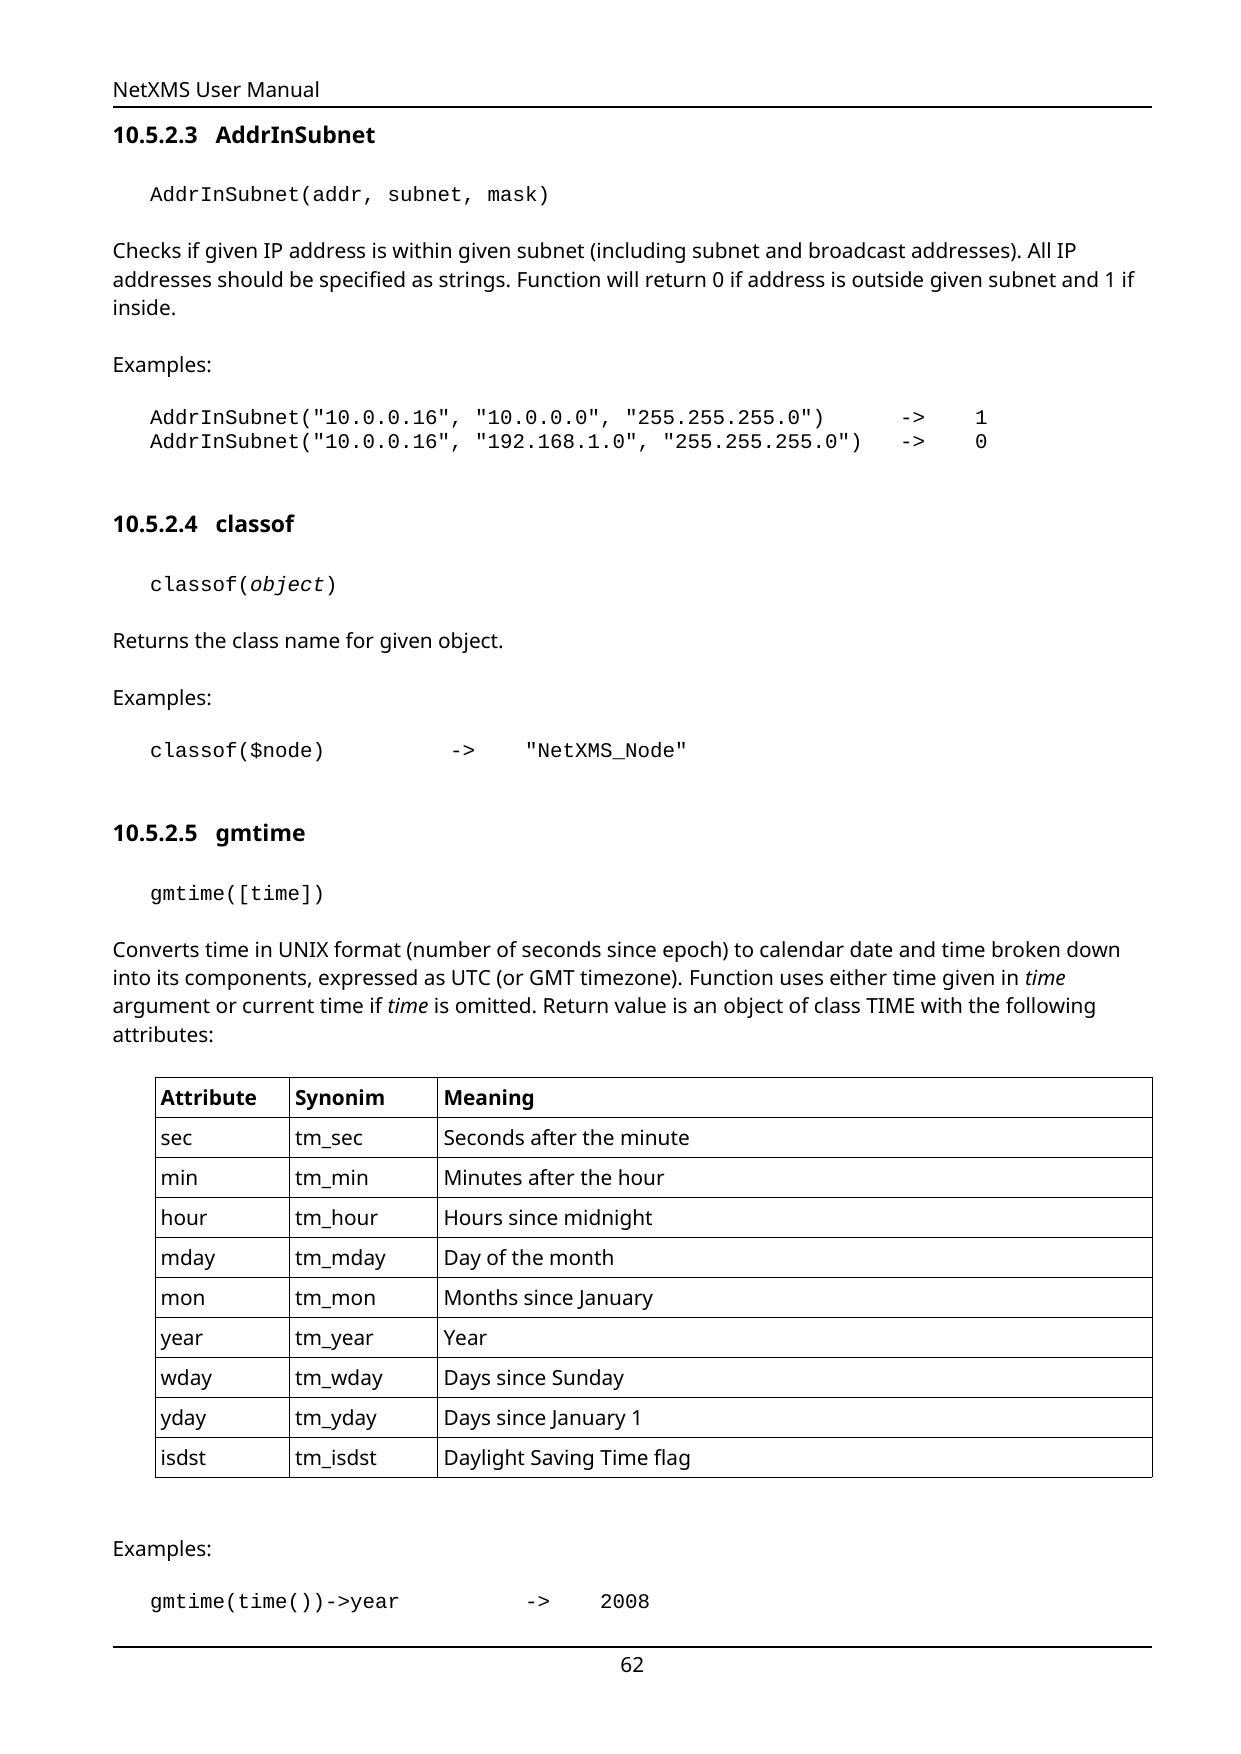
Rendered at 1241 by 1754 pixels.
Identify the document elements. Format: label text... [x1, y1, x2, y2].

table_cell tm_mon [290, 1278, 437, 1317]
text AddrInSubnet("10.0.0.16", "192.168.1.0", "255.255.255.0") -> 0 [150, 431, 1152, 454]
table_cell wday [156, 1358, 289, 1397]
table_cell Day of the month [438, 1238, 1152, 1277]
text classof(object) [150, 574, 1152, 597]
text Examples: [112, 350, 1152, 379]
table_cell tm_year [290, 1318, 437, 1357]
table_cell tm_hour [290, 1198, 437, 1237]
table_cell hour [156, 1198, 289, 1237]
table_cell year [156, 1318, 289, 1357]
table_cell tm_wday [290, 1358, 437, 1397]
table_cell tm_yday [290, 1398, 437, 1437]
subtitle classof [112, 508, 1152, 539]
table_cell Year [438, 1318, 1152, 1357]
table_cell mday [156, 1238, 289, 1277]
table_cell Hours since midnight [438, 1198, 1152, 1237]
table_cell tm_min [290, 1158, 437, 1197]
table_cell Daylight Saving Time flag [438, 1438, 1152, 1477]
table_header Synonim [290, 1078, 437, 1117]
text AddrInSubnet(addr, subnet, mask) [150, 184, 1152, 208]
text Returns the class name for given object. [112, 626, 1152, 654]
table_cell Months since January [438, 1278, 1152, 1317]
table_header Meaning [438, 1078, 1152, 1117]
text Converts time in UNIX format (number of seconds since epoch) to calendar date and time broken down into its components, expressed as UTC (or GMT timezone). Function uses either time given in time argument or current time if time is omitted. Return value is an object of class TIME with the following attributes: [112, 935, 1152, 1048]
table_cell mon [156, 1278, 289, 1317]
text Examples: [112, 683, 1152, 711]
table_cell Days since January 1 [438, 1398, 1152, 1437]
subtitle gmtime [112, 817, 1152, 848]
text gmtime([time]) [150, 883, 1152, 906]
subtitle AddrInSubnet [112, 118, 1152, 150]
table_header Attribute [156, 1078, 289, 1117]
table_cell Days since Sunday [438, 1358, 1152, 1397]
table_cell tm_mday [290, 1238, 437, 1277]
table_cell tm_sec [290, 1118, 437, 1157]
table_cell tm_isdst [290, 1438, 437, 1477]
table_cell sec [156, 1118, 289, 1157]
table_cell yday [156, 1398, 289, 1437]
text classof($node) -> "NetXMS_Node" [150, 740, 1152, 763]
table_cell min [156, 1158, 289, 1197]
text AddrInSubnet("10.0.0.16", "10.0.0.0", "255.255.255.0") -> 1 [150, 407, 1152, 431]
table_cell isdst [156, 1438, 289, 1477]
text Examples: [112, 1534, 1152, 1562]
table_cell Seconds after the minute [438, 1118, 1152, 1157]
text Checks if given IP address is within given subnet (including subnet and broadcast addresses). All IP addresses should be specified as strings. Function will return 0 if address is outside given subnet and 1 if inside. [112, 237, 1152, 322]
table_cell Minutes after the hour [438, 1158, 1152, 1197]
text gmtime(time())->year -> 2008 [150, 1591, 1152, 1614]
